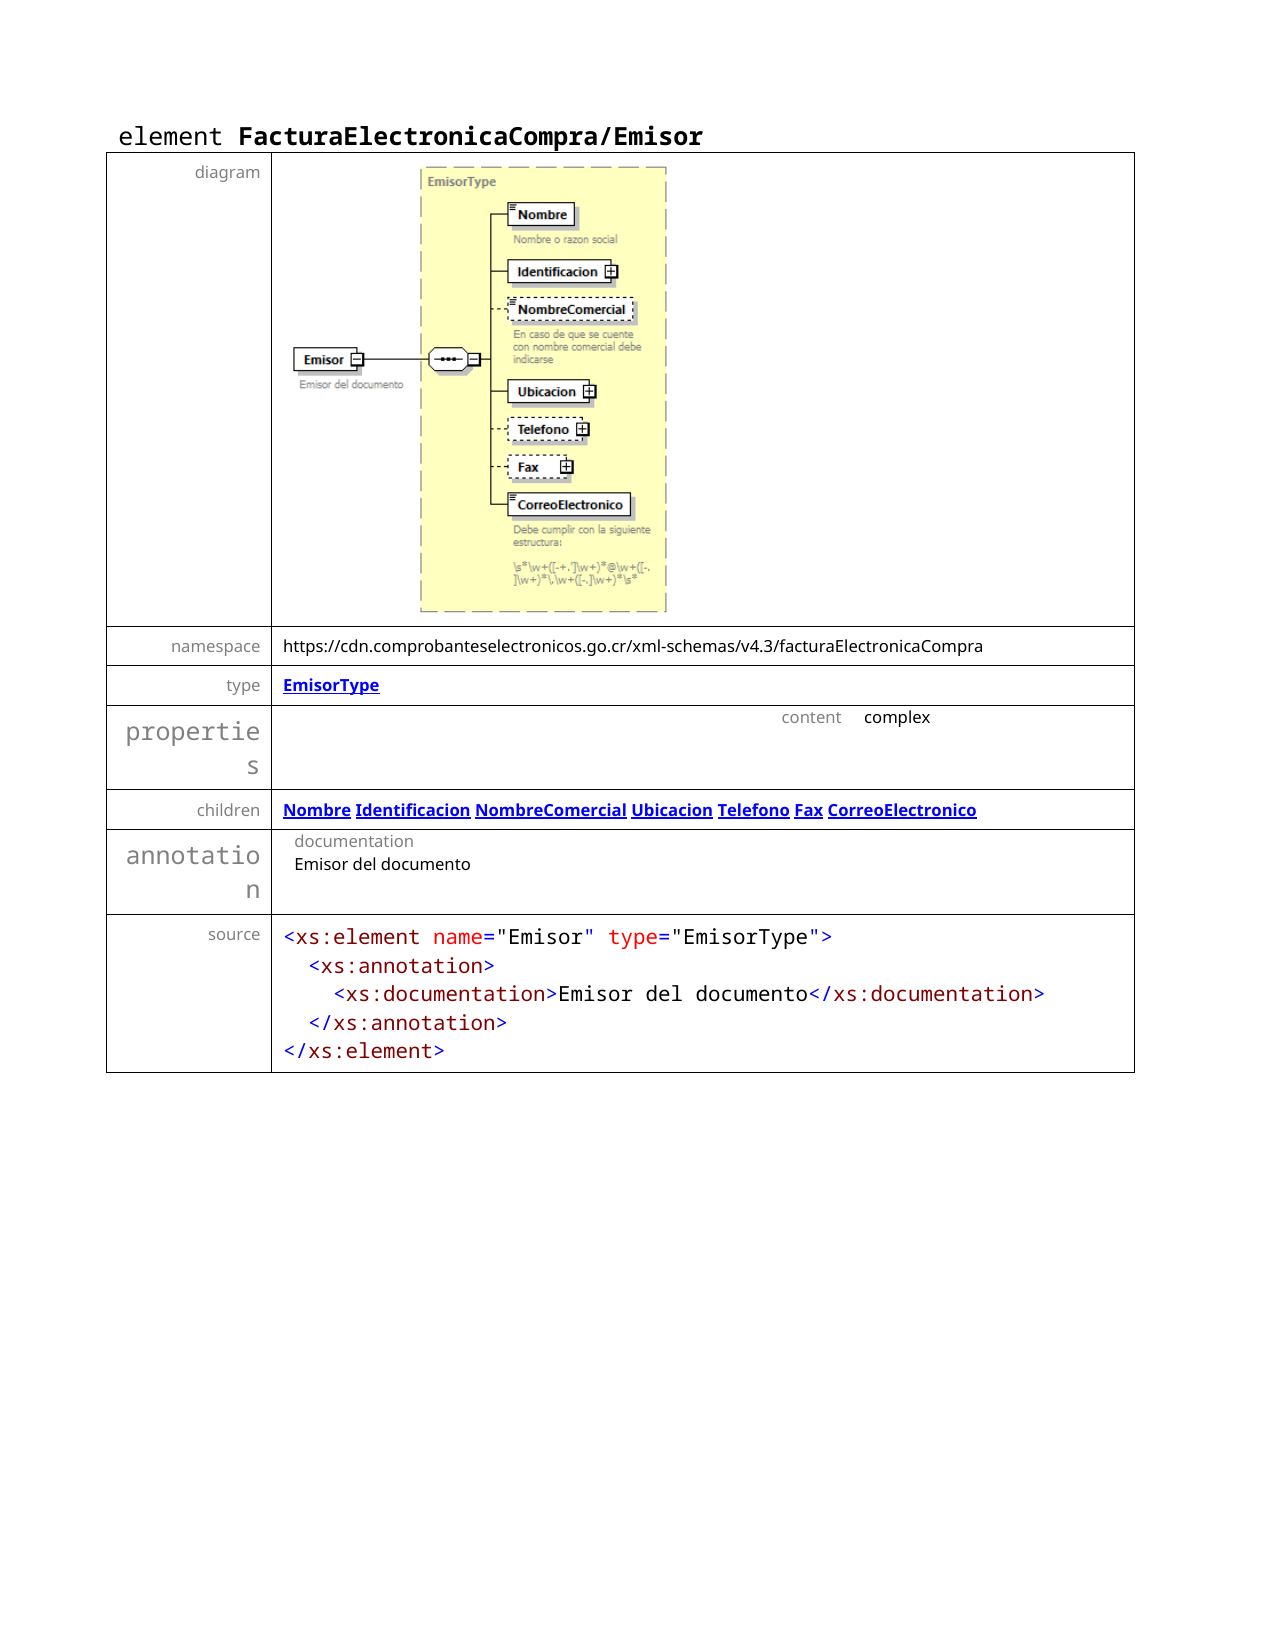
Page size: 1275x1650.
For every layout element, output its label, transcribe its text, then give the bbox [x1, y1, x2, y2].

table_header diagram [107, 153, 271, 626]
table_cell annotation [107, 830, 271, 913]
table_header [272, 153, 1134, 626]
table_cell [272, 830, 1134, 913]
table_cell <xs:element name="Emisor" type="EmisorType"> <xs:annotation> <xs:documentation>Emisor del documento</xs:documentation> </xs:annotation> </xs:element> [272, 915, 1134, 1072]
table_header content [283, 706, 853, 728]
table_cell Emisor del documento [283, 853, 1134, 875]
table_cell children [107, 790, 271, 829]
table_cell properties [107, 706, 271, 789]
table_header complex [853, 706, 1134, 728]
table_cell Nombre Identificacion NombreComercial Ubicacion Telefono Fax CorreoElectronico [272, 790, 1134, 829]
table_cell type [107, 666, 271, 704]
table_cell namespace [107, 627, 271, 665]
table_cell https://cdn.comprobanteselectronicos.go.cr/xml-schemas/v4.3/facturaElectronicaCompra [272, 627, 1134, 665]
table_header documentation [283, 830, 1134, 852]
table_cell source [107, 915, 271, 1072]
text element FacturaElectronicaCompra/Emisor [118, 118, 1157, 152]
table_cell EmisorType [272, 666, 1134, 704]
table_cell [272, 706, 1134, 789]
picture [282, 161, 678, 618]
